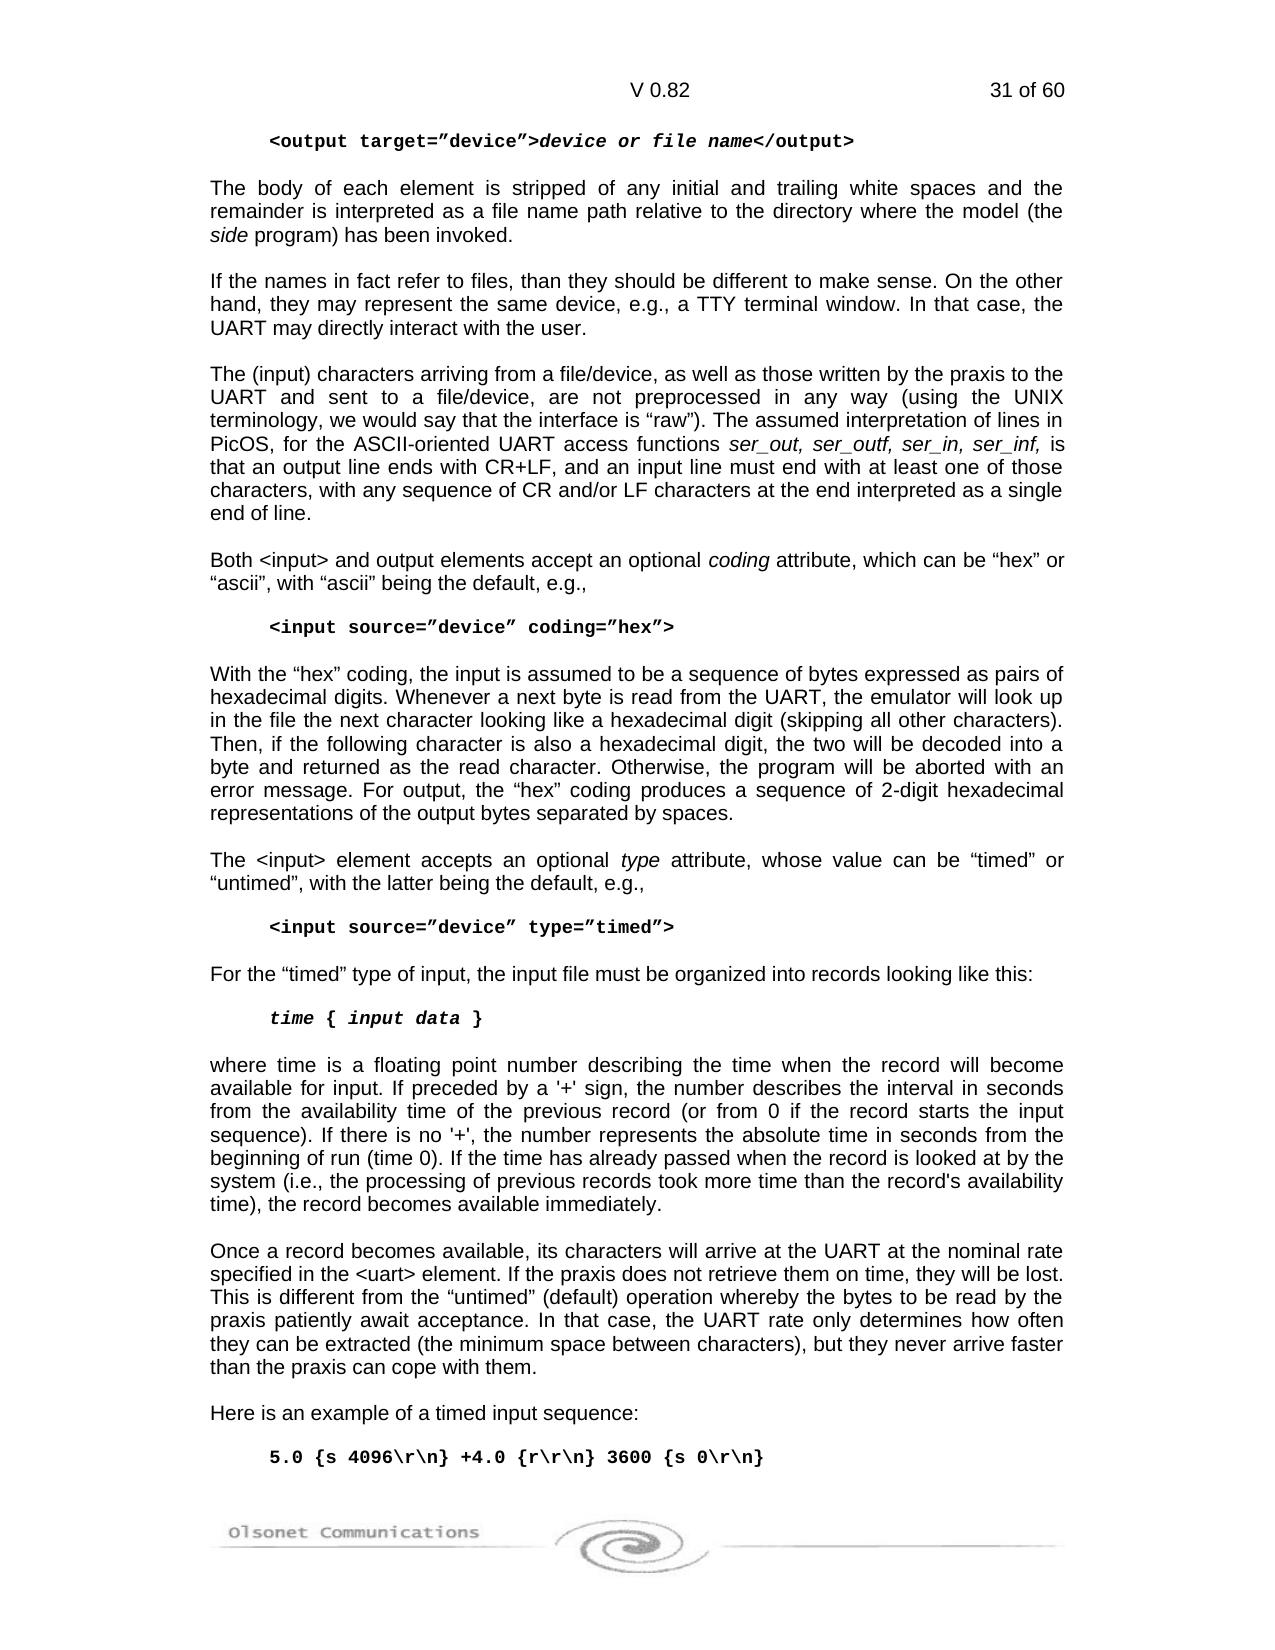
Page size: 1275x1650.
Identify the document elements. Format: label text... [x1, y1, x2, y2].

text Both <input> and output elements accept an optional coding attribute, which can be “hex” or “ascii”, with “ascii” being the default, e.g., [210, 548, 1065, 595]
text If the names in fact refer to files, than they should be different to make sense. On the other hand, they may represent the same device, e.g., a TTY terminal window. In that case, the UART may directly interact with the user. [210, 269, 1065, 339]
text <output target=”device”>device or file name</output> [269, 132, 1065, 153]
text With the “hex” coding, the input is assumed to be a sequence of bytes expressed as pairs of hexadecimal digits. Whenever a next byte is read from the UART, the emulator will look up in the file the next character looking like a hexadecimal digit (skipping all other characters). Then, if the following character is also a hexadecimal digit, the two will be decoded into a byte and returned as the read character. Otherwise, the program will be aborted with an error message. For output, the “hex” coding produces a sequence of 2-digit hexadecimal representations of the output bytes separated by spaces. [210, 662, 1065, 825]
text For the “timed” type of input, the input file must be organized into records looking like this: [210, 962, 1065, 986]
picture [210, 1504, 1065, 1596]
text Here is an example of a timed input sequence: [210, 1402, 1065, 1425]
text where time is a floating point number describing the time when the record will become available for input. If preceded by a '+' sign, the number describes the interval in seconds from the availability time of the previous record (or from 0 if the record starts the input sequence). If there is no '+', the number represents the absolute time in seconds from the beginning of run (time 0). If the time has already passed when the record is looked at by the system (i.e., the processing of previous records took more time than the record's availability time), the record becomes available immediately. [210, 1053, 1065, 1216]
text 5.0 {s 4096\r\n} +4.0 {r\r\n} 3600 {s 0\r\n} [269, 1448, 1065, 1469]
text Once a record becomes available, its characters will arrive at the UART at the nominal rate specified in the <uart> element. If the praxis does not retrieve them on time, they will be lost. This is different from the “untimed” (default) operation whereby the bytes to be read by the praxis patiently await acceptance. In that case, the UART rate only determines how often they can be extracted (the minimum space between characters), but they never arrive faster than the praxis can cope with them. [210, 1239, 1065, 1379]
text time { input data } [269, 1009, 1065, 1030]
text The (input) characters arriving from a file/device, as well as those written by the praxis to the UART and sent to a file/device, are not preprocessed in any way (using the UNIX terminology, we would say that the interface is “raw”). The assumed interpretation of lines in PicOS, for the ASCII-oriented UART access functions ser_out, ser_outf, ser_in, ser_inf, is that an output line ends with CR+LF, and an input line must end with at least one of those characters, with any sequence of CR and/or LF characters at the end interpreted as a single end of line. [210, 362, 1065, 525]
text The <input> element accepts an optional type attribute, whose value can be “timed” or “untimed”, with the latter being the default, e.g., [210, 848, 1065, 895]
text <input source=”device” coding=”hex”> [269, 618, 1065, 639]
text <input source=”device” type=”timed”> [269, 918, 1065, 939]
text The body of each element is stripped of any initial and trailing white spaces and the remainder is interpreted as a file name path relative to the directory where the model (the side program) has been invoked. [210, 177, 1065, 246]
